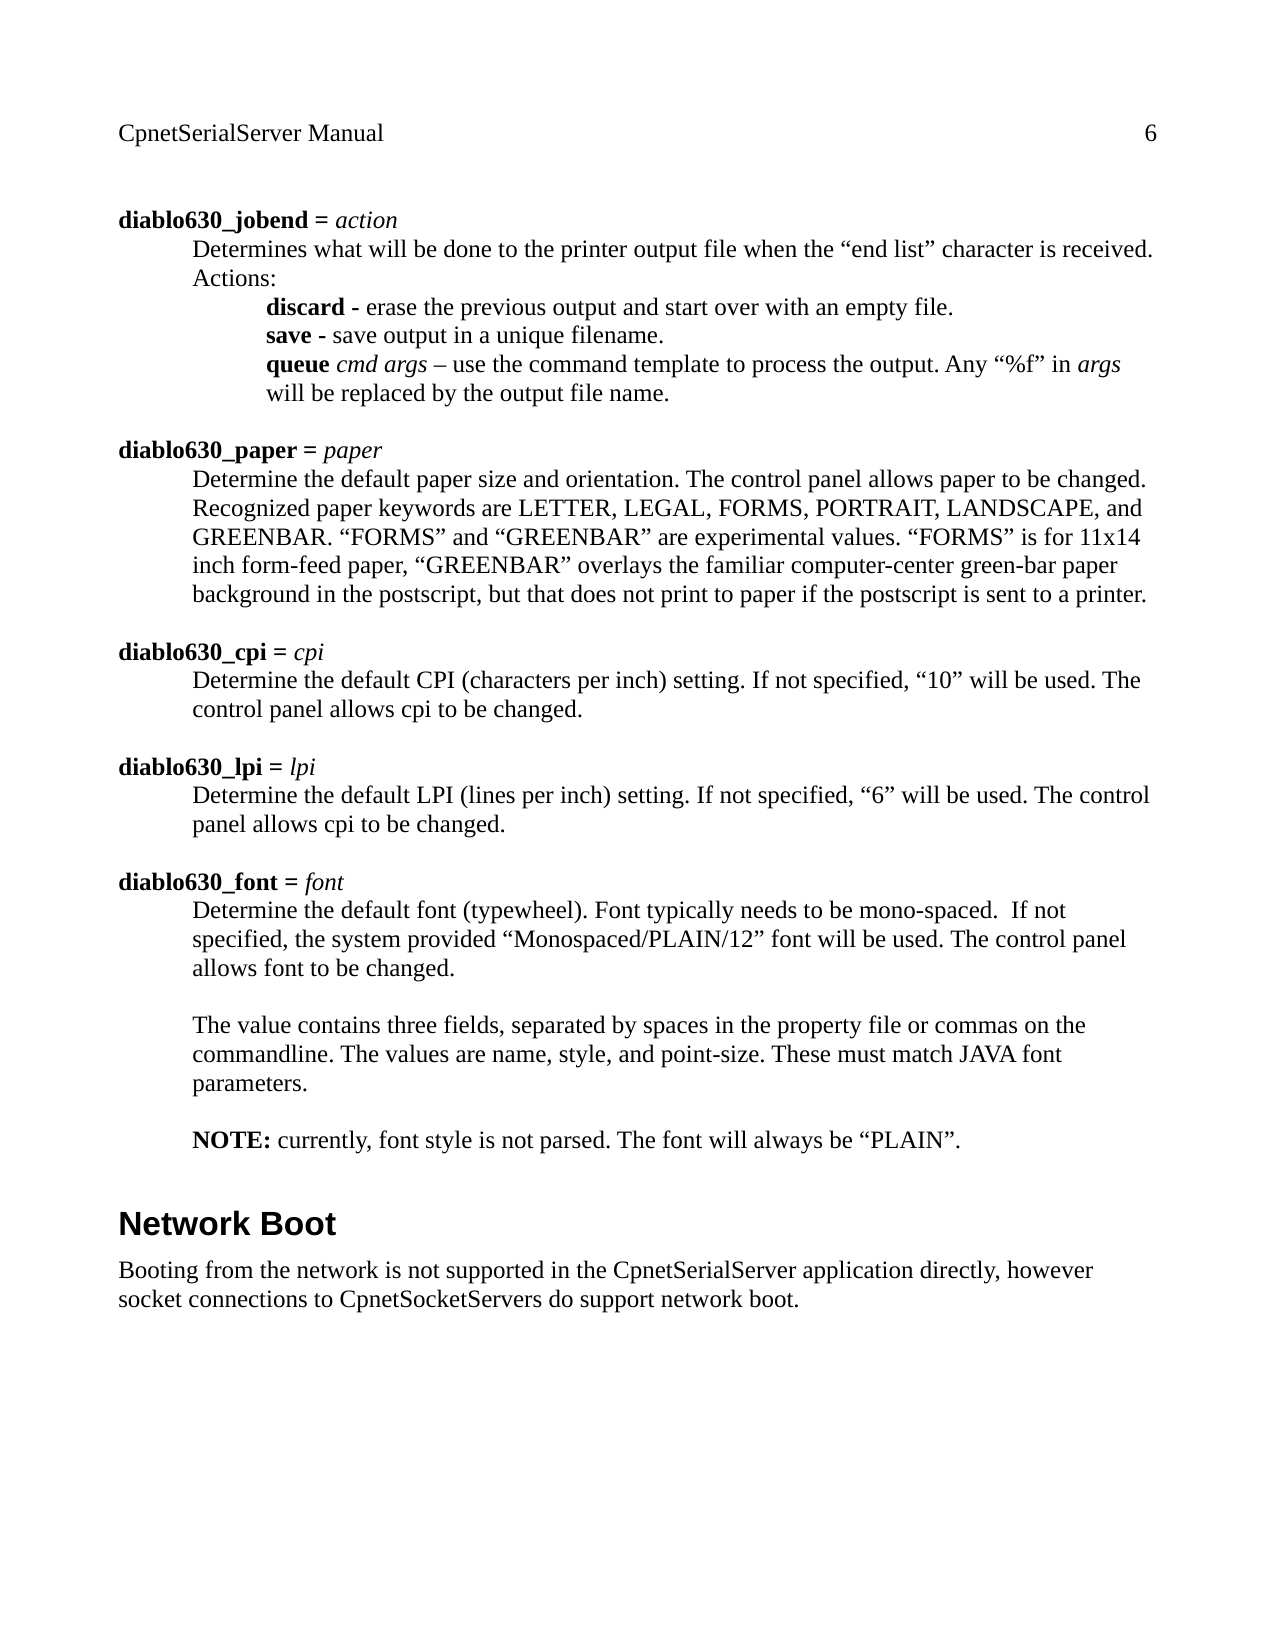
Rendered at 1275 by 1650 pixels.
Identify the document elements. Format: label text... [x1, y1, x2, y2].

text Determines what will be done to the printer output file when the “end list” character is received. Actions: [192, 234, 1157, 292]
subtitle Network Boot [118, 1204, 1157, 1243]
text diablo630_paper = paper [118, 436, 1157, 464]
text Determine the default paper size and orientation. The control panel allows paper to be changed. Recognized paper keywords are LETTER, LEGAL, FORMS, PORTRAIT, LANDSCAPE, and GREENBAR. “FORMS” and “GREENBAR” are experimental values. “FORMS” is for 11x14 inch form-feed paper, “GREENBAR” overlays the familiar computer-center green-bar paper background in the postscript, but that does not print to paper if the postscript is sent to a printer. [192, 464, 1157, 608]
text discard - erase the previous output and start over with an empty file. [266, 292, 1157, 321]
text The value contains three fields, separated by spaces in the property file or commas on the commandline. The values are name, style, and point-size. These must match JAVA font parameters. [192, 1011, 1157, 1097]
text save - save output in a unique filename. [266, 321, 1157, 349]
text Determine the default CPI (characters per inch) setting. If not specified, “10” will be used. The control panel allows cpi to be changed. [192, 666, 1157, 723]
text diablo630_font = font [118, 867, 1157, 896]
text diablo630_lpi = lpi [118, 752, 1157, 781]
text NOTE: currently, font style is not parsed. The font will always be “PLAIN”. [192, 1126, 1157, 1154]
text Determine the default LPI (lines per inch) setting. If not specified, “6” will be used. The control panel allows cpi to be changed. [192, 781, 1157, 838]
text diablo630_cpi = cpi [118, 608, 1157, 666]
text Booting from the network is not supported in the CpnetSerialServer application directly, however socket connections to CpnetSocketServers do support network boot. [118, 1255, 1157, 1313]
text queue cmd args – use the command template to process the output. Any “%f” in args will be replaced by the output file name. [266, 349, 1157, 407]
text diablo630_jobend = action [118, 206, 1157, 234]
text Determine the default font (typewheel). Font typically needs to be mono-spaced. If not specified, the system provided “Monospaced/PLAIN/12” font will be used. The control panel allows font to be changed. [192, 896, 1157, 982]
